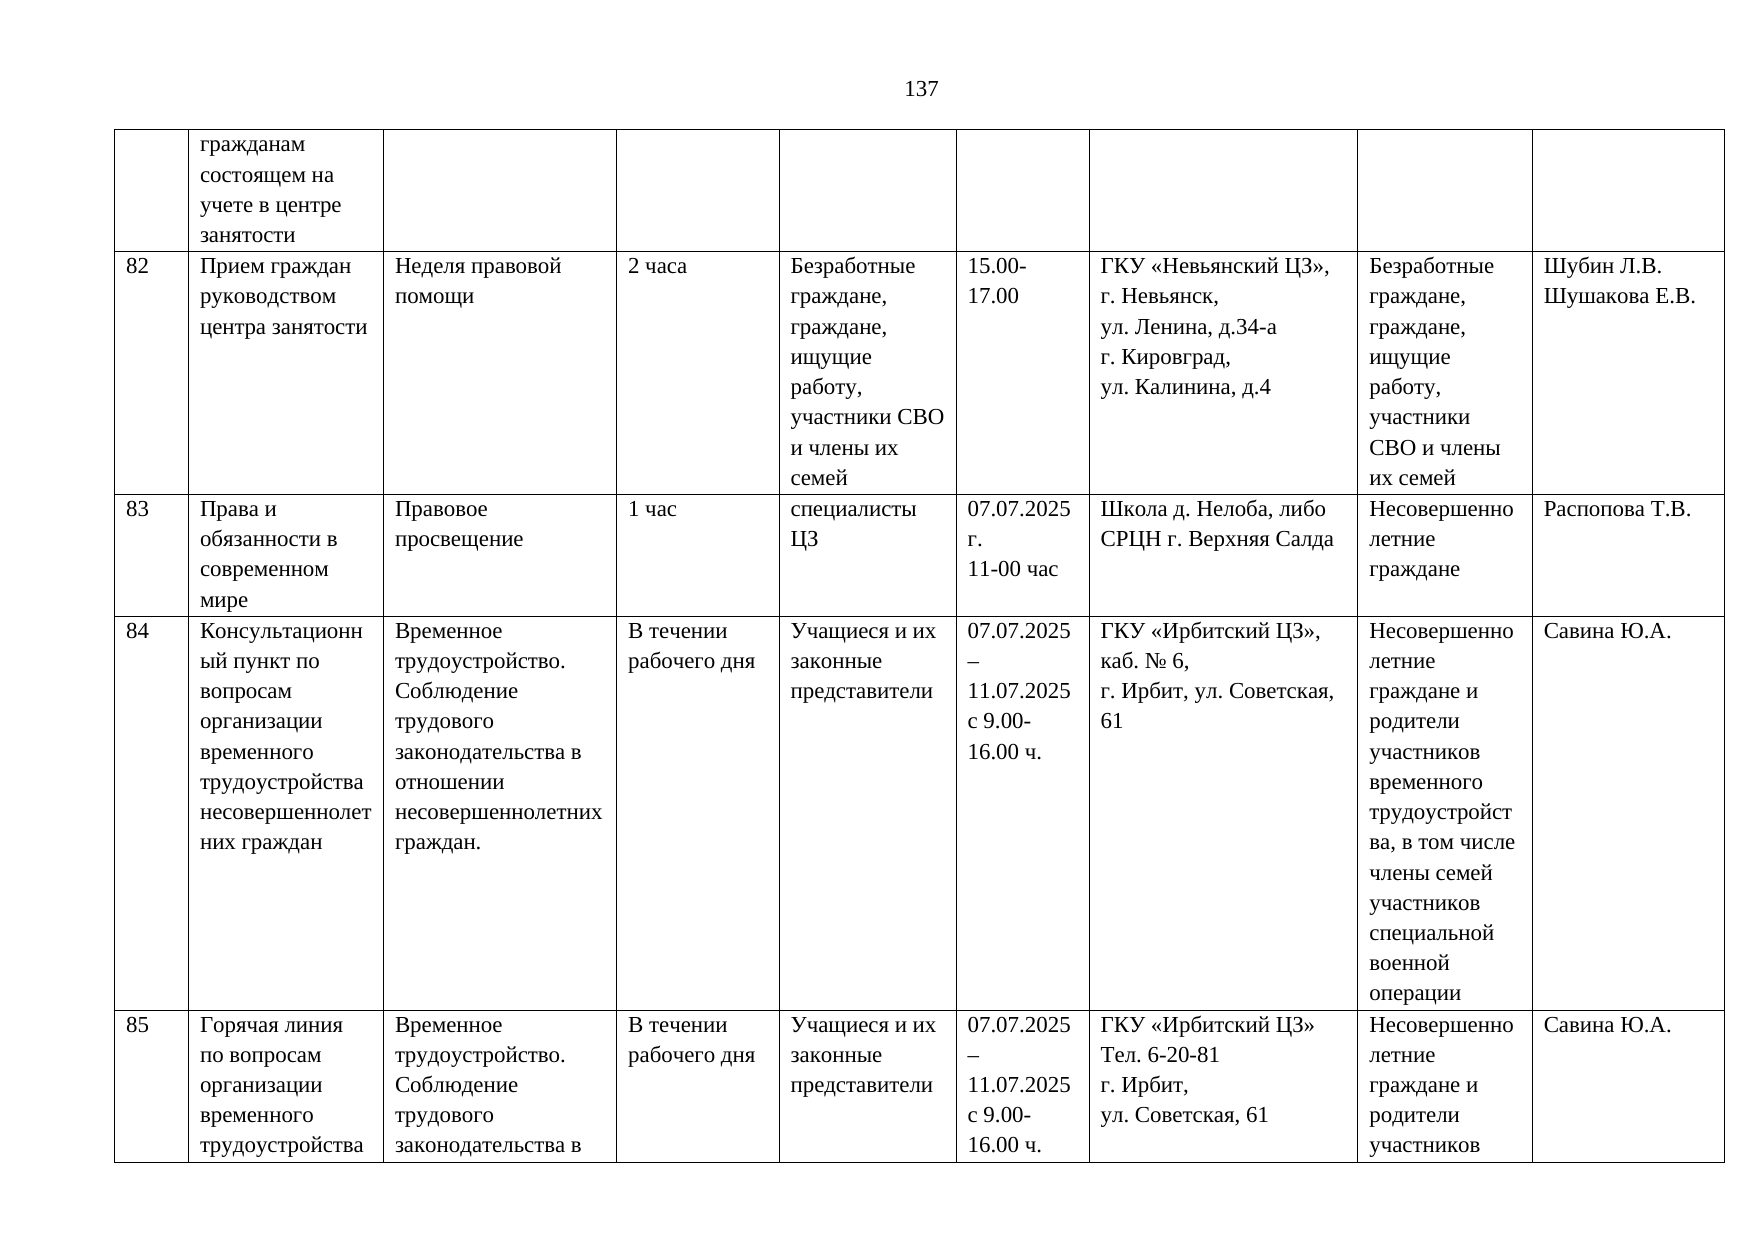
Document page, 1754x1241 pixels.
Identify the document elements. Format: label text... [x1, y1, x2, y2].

table_cell Безработные граждане, граждане, ищущие работу, участники СВО и члены их семей [1358, 252, 1532, 494]
table_cell ГКУ «Ирбитский ЦЗ» Тел. 6-20-81 г. Ирбит, ул. Советская, 61 [1090, 1011, 1357, 1162]
table_cell Прием граждан руководством центра занятости [189, 252, 383, 494]
table_cell [384, 130, 616, 251]
table_cell ГКУ «Невьянский ЦЗ», г. Невьянск, ул. Ленина, д.34-а г. Кировград, ул. Калинина, д.4 [1090, 252, 1357, 494]
table_cell Неделя правовой помощи [384, 252, 616, 494]
table_cell [1533, 130, 1724, 251]
table_cell Консультационный пункт по вопросам организации временного трудоустройства несовершеннолетних граждан [189, 617, 383, 1009]
table_cell Несовершеннолетние граждане и родители участников временного трудоустройства, в том числе члены семей участников специальной военной операции [1358, 617, 1532, 1009]
table_cell Несовершеннолетние граждане и родители участников [1358, 1011, 1532, 1162]
table_cell Права и обязанности в современном мире [189, 495, 383, 616]
table_cell В течении рабочего дня [617, 617, 779, 1009]
table_cell 15.00-17.00 [957, 252, 1089, 494]
table_cell [957, 130, 1089, 251]
table_cell 07.07.2025г. 11-00 час [957, 495, 1089, 616]
table_cell Савина Ю.А. [1533, 1011, 1724, 1162]
table_cell Распопова Т.В. [1533, 495, 1724, 616]
table_cell Школа д. Нелоба, либо СРЦН г. Верхняя Салда [1090, 495, 1357, 616]
table_cell [115, 130, 188, 251]
table_cell специалисты ЦЗ [780, 495, 956, 616]
table_cell 85 [115, 1011, 188, 1162]
table_cell 82 [115, 252, 188, 494]
table_cell Шубин Л.В. Шушакова Е.В. [1533, 252, 1724, 494]
table_cell 07.07.2025 – 11.07.2025 с 9.00-16.00 ч. [957, 617, 1089, 1009]
table_cell Учащиеся и их законные представители [780, 617, 956, 1009]
table_cell 1 час [617, 495, 779, 616]
table_cell 07.07.2025 – 11.07.2025 с 9.00-16.00 ч. [957, 1011, 1089, 1162]
table_cell [617, 130, 779, 251]
table_cell Несовершеннолетние граждане [1358, 495, 1532, 616]
table_cell Временное трудоустройство. Соблюдение трудового законодательства в отношении несовершеннолетних граждан. [384, 617, 616, 1009]
table_cell [780, 130, 956, 251]
table_cell Безработные граждане, граждане, ищущие работу, участники СВО и члены их семей [780, 252, 956, 494]
table_cell 2 часа [617, 252, 779, 494]
table_cell Савина Ю.А. [1533, 617, 1724, 1009]
table_cell гражданам состоящем на учете в центре занятости [189, 130, 383, 251]
table_cell В течении рабочего дня [617, 1011, 779, 1162]
table_cell Учащиеся и их законные представители [780, 1011, 956, 1162]
table_cell 84 [115, 617, 188, 1009]
table_cell [1358, 130, 1532, 251]
table_cell Горячая линия по вопросам организации временного трудоустройства [189, 1011, 383, 1162]
table_cell ГКУ «Ирбитский ЦЗ», каб. № 6, г. Ирбит, ул. Советская, 61 [1090, 617, 1357, 1009]
table_cell Временное трудоустройство. Соблюдение трудового законодательства в [384, 1011, 616, 1162]
table_cell [1090, 130, 1357, 251]
table_cell 83 [115, 495, 188, 616]
table_cell Правовое просвещение [384, 495, 616, 616]
